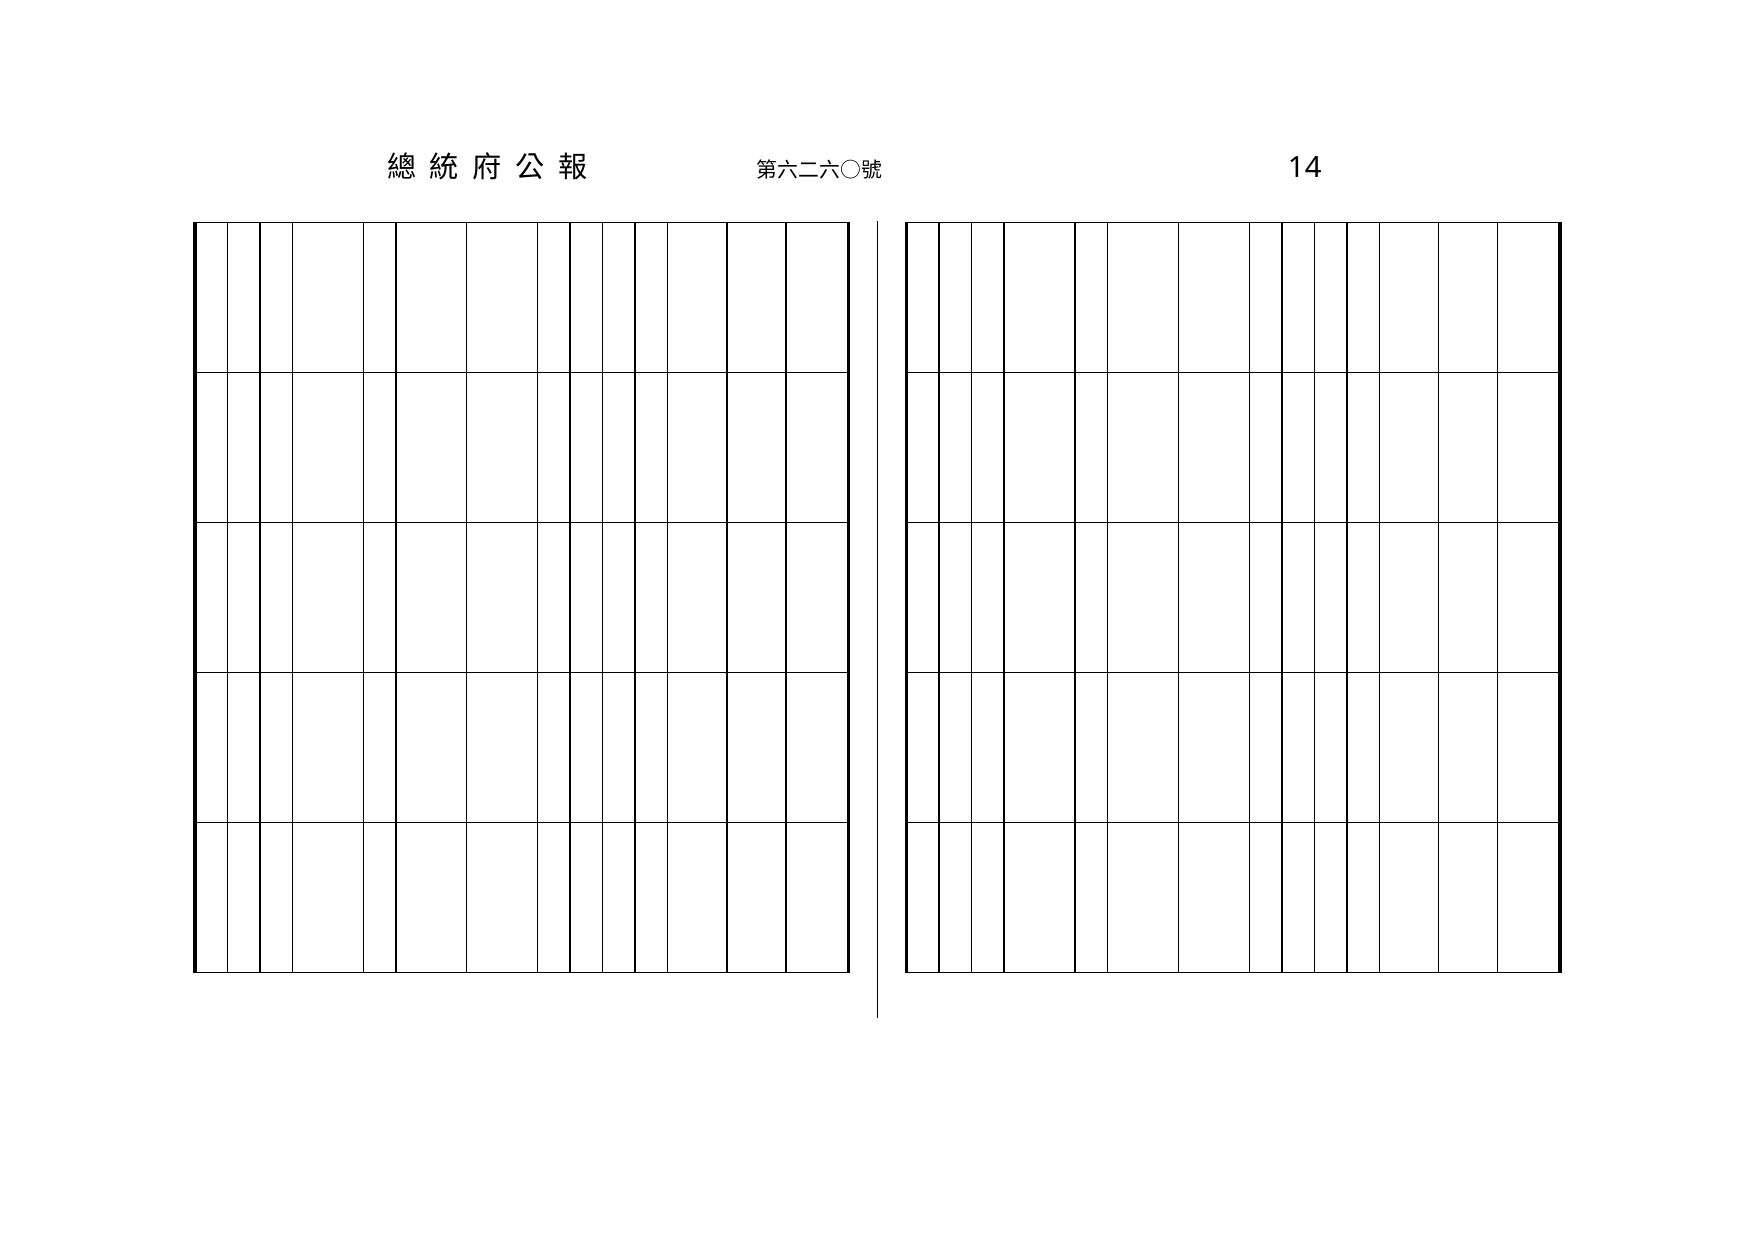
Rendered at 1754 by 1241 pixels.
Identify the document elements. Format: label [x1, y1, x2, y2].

table_cell [1380, 823, 1409, 972]
table_cell [636, 373, 667, 522]
table_cell [1380, 373, 1409, 522]
table_cell [443, 523, 466, 672]
table_cell [1108, 823, 1131, 972]
table_cell [1131, 673, 1155, 822]
table_cell [1028, 823, 1051, 972]
table_cell [1179, 673, 1202, 822]
table_cell [1315, 823, 1346, 972]
table_cell [293, 673, 316, 822]
table_cell [1283, 223, 1314, 372]
table_cell [293, 373, 316, 522]
table_cell [940, 673, 971, 822]
table_cell [293, 223, 316, 372]
table_cell [364, 373, 395, 522]
table_cell [571, 673, 602, 822]
table_cell [467, 223, 490, 372]
table_cell [697, 373, 726, 522]
table_cell [1179, 823, 1202, 972]
table_cell [1005, 373, 1028, 522]
table_cell [228, 373, 259, 522]
table_cell [1131, 823, 1155, 972]
table_cell [1028, 223, 1051, 372]
table_cell [697, 523, 726, 672]
table_cell [1409, 673, 1438, 822]
table_cell [816, 523, 847, 672]
table_cell [1348, 523, 1379, 672]
table_cell [728, 373, 756, 522]
table_cell [228, 223, 259, 372]
table_cell [261, 223, 292, 372]
table_cell [538, 673, 569, 822]
table_cell [1409, 823, 1438, 972]
table_cell [1315, 523, 1346, 672]
table_cell [571, 523, 602, 672]
table_cell [467, 673, 490, 822]
table_cell [364, 673, 395, 822]
table_cell [1439, 673, 1468, 822]
table_cell [340, 223, 363, 372]
table_cell [340, 373, 363, 522]
table_cell [1076, 373, 1107, 522]
table_cell [397, 223, 419, 372]
table_cell [490, 523, 514, 672]
table_cell [668, 673, 697, 822]
table_cell [1250, 523, 1281, 672]
table_cell [293, 523, 316, 672]
table_cell [787, 523, 816, 672]
table_cell [1527, 223, 1558, 372]
table_cell [538, 823, 569, 972]
table_cell [1108, 673, 1131, 822]
table_cell [1028, 523, 1051, 672]
table_cell [1527, 673, 1558, 822]
table_cell [397, 823, 419, 972]
table_cell [1439, 823, 1468, 972]
table_cell [787, 823, 816, 972]
table_cell [397, 673, 419, 822]
table_cell [1439, 223, 1468, 372]
table_cell [636, 823, 667, 972]
table_cell [1028, 673, 1051, 822]
table_cell [1076, 673, 1107, 822]
table_cell [197, 823, 227, 972]
table_cell [228, 823, 259, 972]
table_cell [1468, 223, 1497, 372]
table_cell [756, 823, 785, 972]
table_cell [668, 373, 697, 522]
table_cell [756, 223, 785, 372]
table_cell [1250, 823, 1281, 972]
table_cell [316, 223, 339, 372]
table_cell [1179, 373, 1202, 522]
table_cell [636, 523, 667, 672]
table_cell [940, 523, 971, 672]
table_cell [340, 823, 363, 972]
table_cell [1250, 673, 1281, 822]
table_cell [1498, 673, 1527, 822]
table_cell [490, 673, 514, 822]
table_cell [1202, 823, 1226, 972]
table_cell [603, 223, 634, 372]
table_cell [816, 823, 847, 972]
table_cell [1315, 223, 1346, 372]
table_cell [908, 373, 938, 522]
table_cell [1005, 823, 1028, 972]
table_cell [1155, 673, 1178, 822]
table_cell [467, 823, 490, 972]
table_cell [816, 223, 847, 372]
table_cell [340, 523, 363, 672]
table_cell [1051, 823, 1074, 972]
table_cell [514, 823, 537, 972]
table_cell [1179, 223, 1202, 372]
table_cell [1226, 673, 1249, 822]
table_cell [1380, 673, 1409, 822]
table_cell [1527, 373, 1558, 522]
table_cell [1005, 523, 1028, 672]
table_cell [668, 223, 697, 372]
table_cell [443, 673, 466, 822]
table_cell [1250, 223, 1281, 372]
table_cell [756, 523, 785, 672]
table_cell [397, 373, 419, 522]
table_cell [340, 673, 363, 822]
table_cell [316, 823, 339, 972]
table_cell [228, 523, 259, 672]
table_cell [1202, 523, 1226, 672]
table_cell [316, 673, 339, 822]
table_cell [490, 823, 514, 972]
table_cell [1051, 373, 1074, 522]
table_cell [728, 523, 756, 672]
table_cell [1179, 523, 1202, 672]
table_cell [1468, 523, 1497, 672]
table_cell [197, 223, 227, 372]
table_cell [443, 373, 466, 522]
table_cell [197, 373, 227, 522]
table_cell [1283, 523, 1314, 672]
table_cell [636, 673, 667, 822]
table_cell [1527, 823, 1558, 972]
table_cell [571, 223, 602, 372]
table_cell [261, 673, 292, 822]
table_cell [1439, 523, 1468, 672]
table_cell [787, 673, 816, 822]
table_cell [1226, 223, 1249, 372]
table_cell [538, 523, 569, 672]
table_cell [364, 823, 395, 972]
table_cell [1076, 823, 1107, 972]
table_cell [728, 223, 756, 372]
table_cell [316, 523, 339, 672]
table_cell [293, 823, 316, 972]
table_cell [1348, 373, 1379, 522]
table_cell [1051, 673, 1074, 822]
table_cell [603, 673, 634, 822]
table_cell [1380, 523, 1409, 672]
table_cell [1315, 673, 1346, 822]
table_cell [571, 373, 602, 522]
table_cell [419, 523, 443, 672]
table_cell [1076, 523, 1107, 672]
table_cell [1226, 823, 1249, 972]
table_cell [364, 523, 395, 672]
table_cell [728, 673, 756, 822]
table_cell [467, 373, 490, 522]
table_cell [1498, 523, 1527, 672]
table_cell [816, 373, 847, 522]
table_cell [1108, 373, 1131, 522]
table_cell [1226, 523, 1249, 672]
table_cell [538, 223, 569, 372]
table_cell [1348, 223, 1379, 372]
table_cell [514, 673, 537, 822]
table_cell [1155, 223, 1178, 372]
table_cell [1108, 223, 1131, 372]
table_cell [1131, 523, 1155, 672]
table_cell [261, 823, 292, 972]
table_cell [1409, 223, 1438, 372]
table_cell [908, 523, 938, 672]
table_cell [908, 673, 938, 822]
table_cell [697, 823, 726, 972]
table_cell [972, 523, 1003, 672]
table_cell [443, 223, 466, 372]
table_cell [1108, 523, 1131, 672]
table_cell [972, 373, 1003, 522]
table_cell [1250, 373, 1281, 522]
table_cell [467, 523, 490, 672]
table_cell [1380, 223, 1409, 372]
table_cell [940, 373, 971, 522]
table_cell [197, 523, 227, 672]
table_cell [514, 223, 537, 372]
table_cell [1051, 223, 1074, 372]
table_cell [261, 523, 292, 672]
table_cell [1498, 823, 1527, 972]
table_cell [419, 373, 443, 522]
table_cell [756, 673, 785, 822]
table_cell [940, 223, 971, 372]
table_cell [1051, 523, 1074, 672]
table_cell [538, 373, 569, 522]
table_cell [1283, 673, 1314, 822]
table_cell [1076, 223, 1107, 372]
table_cell [1315, 373, 1346, 522]
table_cell [1131, 223, 1155, 372]
table_cell [1439, 373, 1468, 522]
table_cell [261, 373, 292, 522]
table_cell [397, 523, 419, 672]
table_cell [419, 223, 443, 372]
table_cell [756, 373, 785, 522]
table_cell [603, 523, 634, 672]
table_cell [1527, 523, 1558, 672]
table_cell [1155, 523, 1178, 672]
table_cell [1498, 223, 1527, 372]
table_cell [1005, 673, 1028, 822]
table_cell [1468, 673, 1497, 822]
table_cell [1283, 823, 1314, 972]
table_cell [1348, 823, 1379, 972]
table_cell [514, 523, 537, 672]
table_cell [364, 223, 395, 372]
table_cell [908, 223, 938, 372]
table_cell [972, 673, 1003, 822]
table_cell [787, 223, 816, 372]
table_cell [1155, 373, 1178, 522]
table_cell [1202, 673, 1226, 822]
table_cell [668, 823, 697, 972]
table_cell [668, 523, 697, 672]
table_cell [443, 823, 466, 972]
table_cell [972, 823, 1003, 972]
table_cell [419, 673, 443, 822]
table_cell [1498, 373, 1527, 522]
table_cell [1155, 823, 1178, 972]
table_cell [1131, 373, 1155, 522]
table_cell [1202, 373, 1226, 522]
table_cell [571, 823, 602, 972]
table_cell [940, 823, 971, 972]
table_cell [419, 823, 443, 972]
table_cell [1409, 523, 1438, 672]
table_cell [197, 673, 227, 822]
table_cell [1468, 823, 1497, 972]
table_cell [1409, 373, 1438, 522]
table_cell [514, 373, 537, 522]
table_cell [697, 223, 726, 372]
table_cell [228, 673, 259, 822]
table_cell [1348, 673, 1379, 822]
table_cell [1202, 223, 1226, 372]
table_cell [636, 223, 667, 372]
table_cell [908, 823, 938, 972]
table_cell [1468, 373, 1497, 522]
table_cell [1226, 373, 1249, 522]
table_cell [787, 373, 816, 522]
table_cell [603, 823, 634, 972]
table_cell [816, 673, 847, 822]
table_cell [972, 223, 1003, 372]
table_cell [490, 373, 514, 522]
table_cell [1028, 373, 1051, 522]
table_cell [1283, 373, 1314, 522]
table_cell [603, 373, 634, 522]
table_cell [728, 823, 756, 972]
table_cell [1005, 223, 1028, 372]
table_cell [490, 223, 514, 372]
table_cell [697, 673, 726, 822]
table_cell [316, 373, 339, 522]
